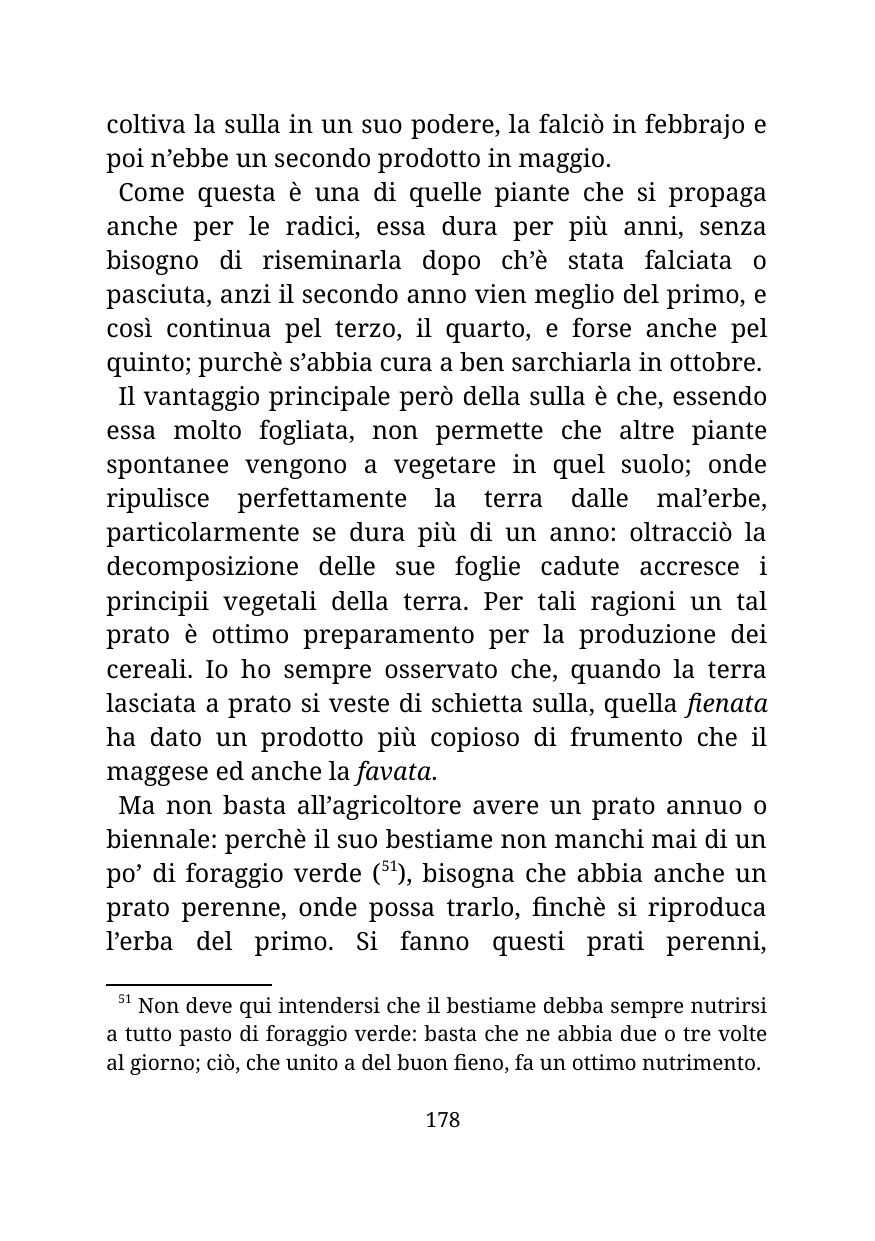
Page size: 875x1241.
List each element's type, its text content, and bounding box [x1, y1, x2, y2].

text Il vantaggio principale però della sulla è che, essendo essa molto fogliata, non permette che altre piante spontanee vengono a vegetare in quel suolo; onde ripulisce perfettamente la terra dalle mal’erbe, particolarmente se dura più di un anno: oltracciò la decomposizione delle sue foglie cadute accresce i principii vegetali della terra. Per tali ragioni un tal prato è ottimo preparamento per la produzione dei cereali. Io ho sempre osservato che, quando la terra lasciata a prato si veste di schietta sulla, quella fienata ha dato un prodotto più copioso di frumento che il maggese ed anche la favata. [106, 379, 768, 787]
text Ma non basta all’agricoltore avere un prato annuo o biennale: perchè il suo bestiame non manchi mai di un po’ di foraggio verde (), bisogna che abbia anche un prato perenne, onde possa trarlo, finchè si riproduca l’erba del primo. Si fanno questi prati perenni, [106, 787, 768, 958]
text Come questa è una di quelle piante che si propaga anche per le radici, essa dura per più anni, senza bisogno di riseminarla dopo ch’è stata falciata o pasciuta, anzi il secondo anno vien meglio del primo, e così continua pel terzo, il quarto, e forse anche pel quinto; purchè s’abbia cura a ben sarchiarla in ottobre. [106, 174, 768, 379]
text Non deve qui intendersi che il bestiame debba sempre nutrirsi a tutto pasto di foraggio verde: basta che ne abbia due o tre volte al giorno; ciò, che unito a del buon fieno, fa un ottimo nutrimento. [106, 991, 768, 1076]
text coltiva la sulla in un suo podere, la falciò in febbrajo e poi n’ebbe un secondo prodotto in maggio. [106, 106, 768, 174]
